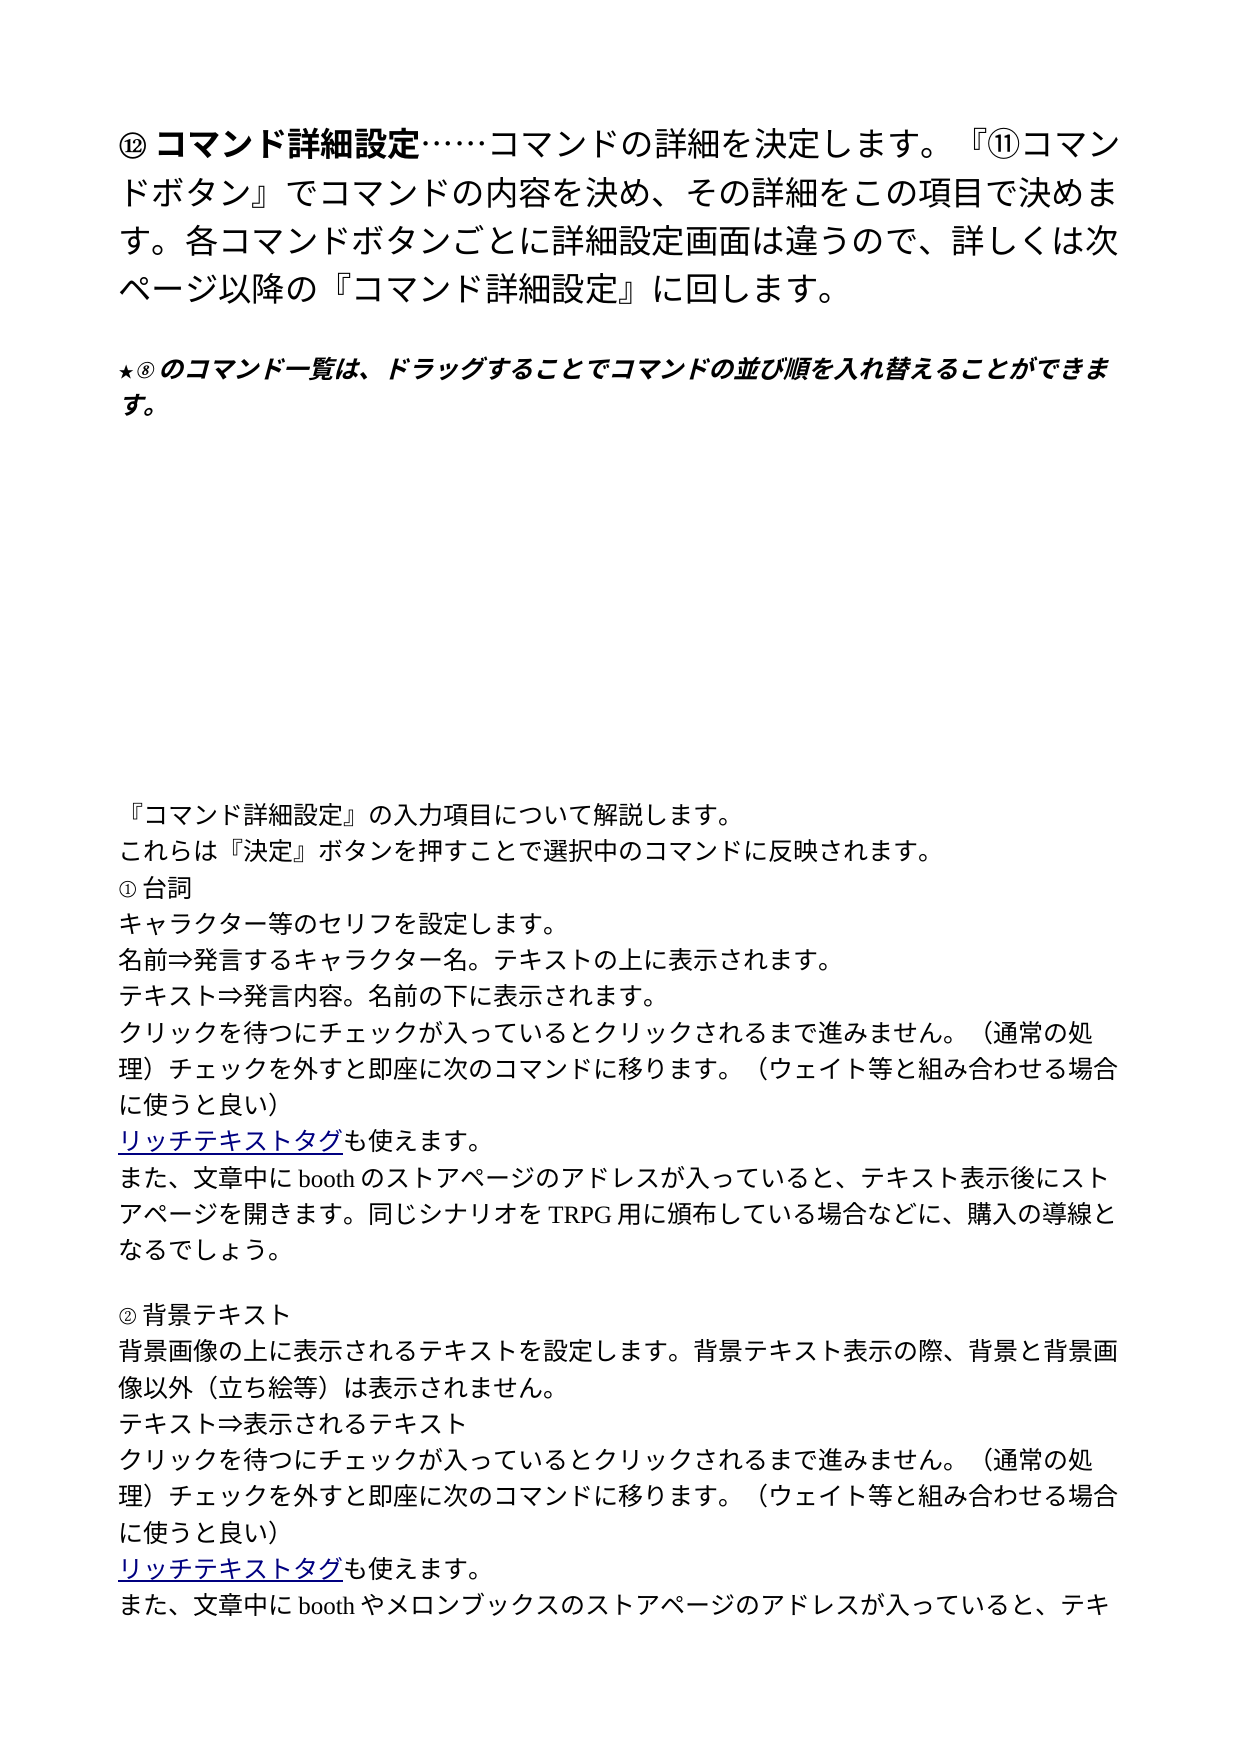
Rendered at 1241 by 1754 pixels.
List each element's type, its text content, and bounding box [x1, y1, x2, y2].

text 名前⇒発言するキャラクター名。テキストの上に表示されます。 [118, 941, 1122, 977]
text テキスト⇒発言内容。名前の下に表示されます。 [118, 977, 1122, 1013]
text ⑫コマンド詳細設定……コマンドの詳細を決定します。『⑪コマンドボタン』でコマンドの内容を決め、その詳細をこの項目で決めます。各コマンドボタンごとに詳細設定画面は違うので、詳しくは次ページ以降の『コマンド詳細設定』に回します。 [118, 118, 1122, 311]
text クリックを待つにチェックが入っているとクリックされるまで進みません。（通常の処理）チェックを外すと即座に次のコマンドに移ります。（ウェイト等と組み合わせる場合に使うと良い） [118, 1441, 1122, 1549]
text キャラクター等のセリフを設定します。 [118, 904, 1122, 941]
text ★⑧のコマンド一覧は、ドラッグすることでコマンドの並び順を入れ替えることができます。 [118, 349, 1122, 422]
text テキスト⇒表示されるテキスト [118, 1404, 1122, 1441]
text リッチテキストタグも使えます。 [118, 1122, 1122, 1158]
text 背景画像の上に表示されるテキストを設定します。背景テキスト表示の際、背景と背景画像以外（立ち絵等）は表示されません。 [118, 1332, 1122, 1404]
text これらは『決定』ボタンを押すことで選択中のコマンドに反映されます。 [118, 832, 1122, 868]
text また、文章中にboothのストアページのアドレスが入っていると、テキスト表示後にストアページを開きます。同じシナリオをTRPG用に頒布している場合などに、購入の導線となるでしょう。 [118, 1158, 1122, 1267]
text ①台詞 [118, 868, 1122, 904]
text クリックを待つにチェックが入っているとクリックされるまで進みません。（通常の処理）チェックを外すと即座に次のコマンドに移ります。（ウェイト等と組み合わせる場合に使うと良い） [118, 1013, 1122, 1122]
text 『コマンド詳細設定』の入力項目について解説します。 [118, 796, 1122, 832]
text また、文章中にboothやメロンブックスのストアページのアドレスが入っていると、テキ [118, 1586, 1122, 1622]
text ②背景テキスト [118, 1296, 1122, 1332]
text リッチテキストタグも使えます。 [118, 1549, 1122, 1586]
